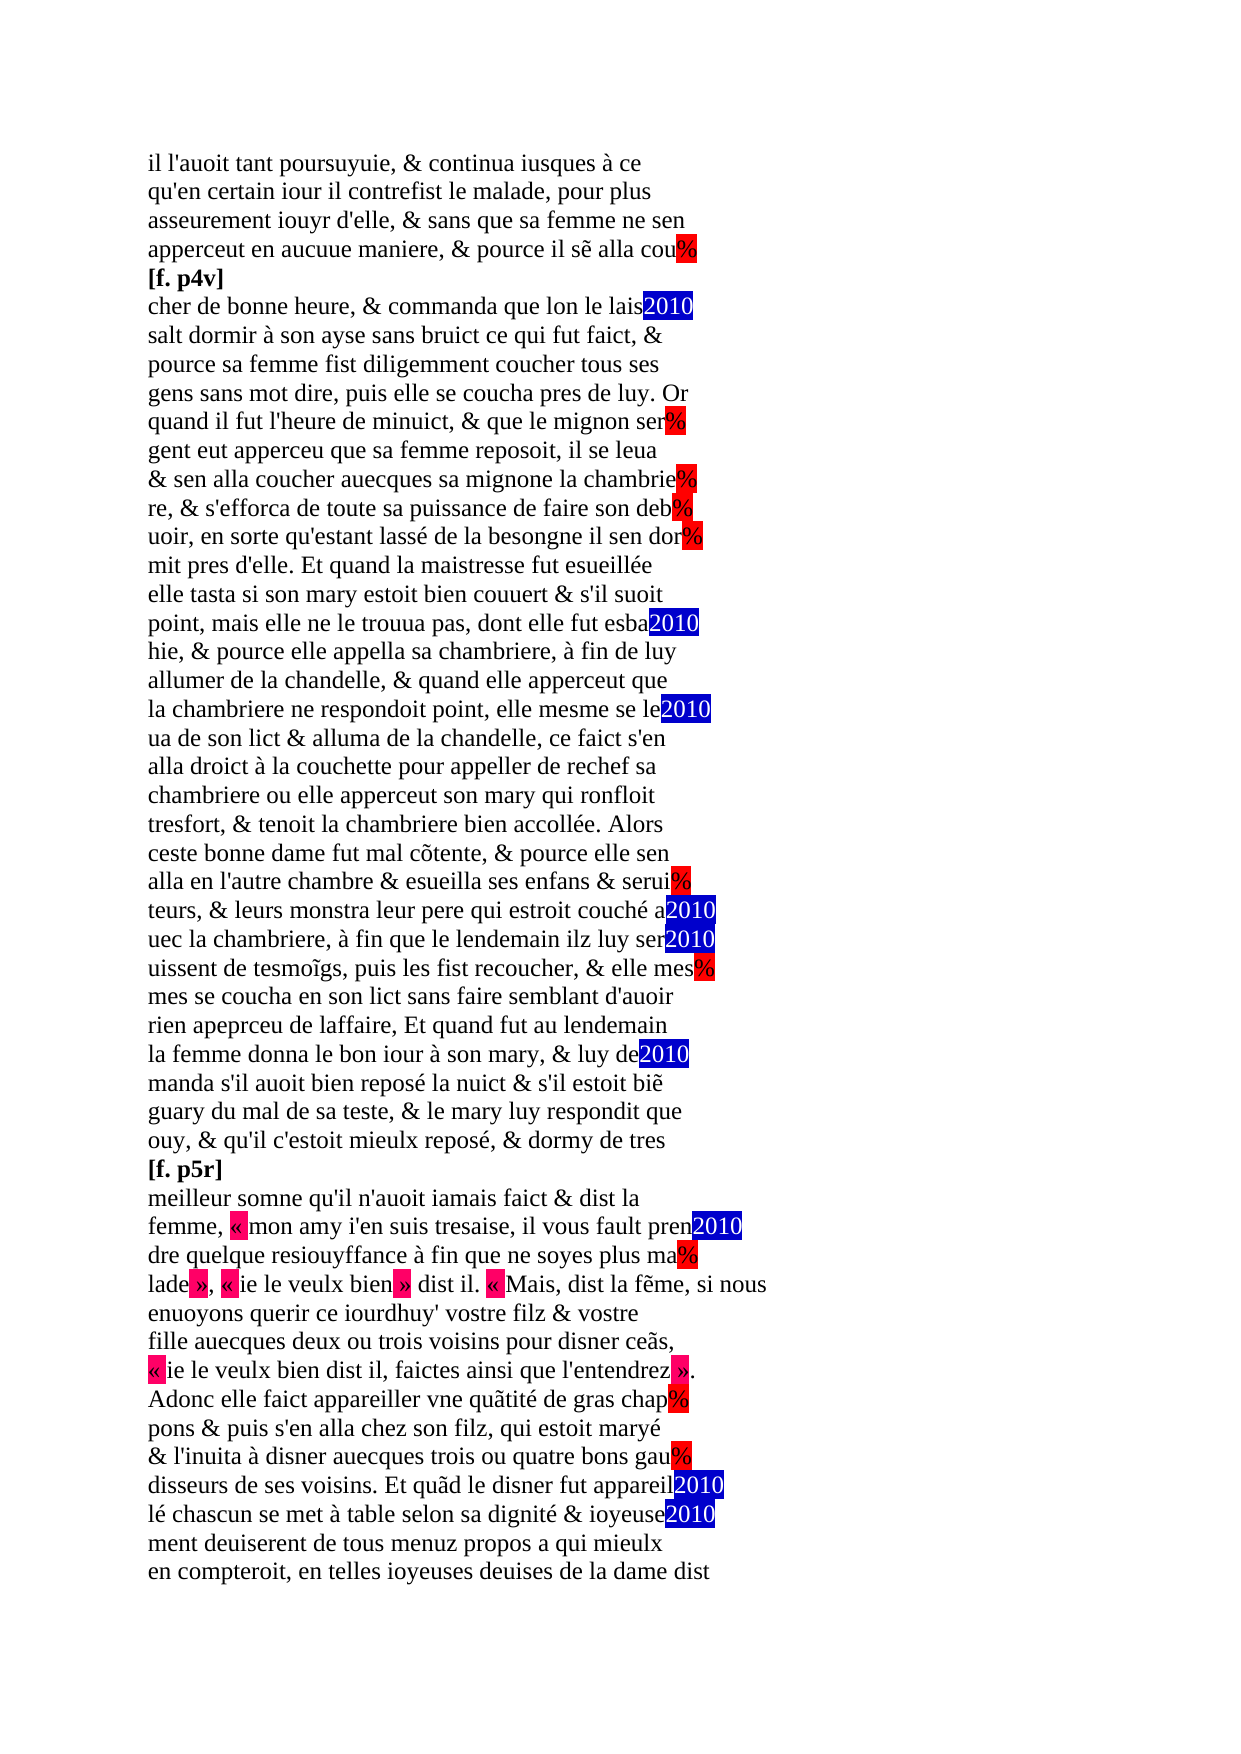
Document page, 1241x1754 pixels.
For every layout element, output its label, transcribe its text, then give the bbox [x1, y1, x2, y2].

text Adonc elle faict appareiller vne quãtité de gras chap% pons & puis s'en alla chez son filz, qui estoit maryé & l'inuita à disner auecques trois ou quatre bons gau% disseurs de ses voisins. Et quãd le disner fut appareil2010 lé chascun se met à table selon sa dignité & ioyeuse2010 ment deuiserent de tous menuz propos a qui mieulx en compteroit, en telles ioyeuses deuises de la dame dist [148, 1384, 1093, 1585]
text il l'auoit tant poursuyuie, & continua iusques à ce qu'en certain iour il contrefist le malade, pour plus asseurement iouyr d'elle, & sans que sa femme ne sen apperceut en aucuue maniere, & pource il sẽ alla cou% [f. p4v] cher de bonne heure, & commanda que lon le lais2010 salt dormir à son ayse sans bruict ce qui fut faict, & pource sa femme fist diligemment coucher tous ses gens sans mot dire, puis elle se coucha pres de luy. Or quand il fut l'heure de minuict, & que le mignon ser% gent eut apperceu que sa femme reposoit, il se leua & sen alla coucher auecques sa mignone la chambrie% re, & s'efforca de toute sa puissance de faire son deb% uoir, en sorte qu'estant lassé de la besongne il sen dor% mit pres d'elle. Et quand la maistresse fut esueillée elle tasta si son mary estoit bien couuert & s'il suoit point, mais elle ne le trouua pas, dont elle fut esba2010 hie, & pource elle appella sa chambriere, à fin de luy allumer de la chandelle, & quand elle apperceut que la chambriere ne respondoit point, elle mesme se le2010 ua de son lict & alluma de la chandelle, ce faict s'en alla droict à la couchette pour appeller de rechef sa chambriere ou elle apperceut son mary qui ronfloit tresfort, & tenoit la chambriere bien accollée. Alors ceste bonne dame fut mal cõtente, & pource elle sen alla en l'autre chambre & esueilla ses enfans & serui% teurs, & leurs monstra leur pere qui estroit couché a2010 uec la chambriere, à fin que le lendemain ilz luy ser2010 uissent de tesmoĩgs, puis les fist recoucher, & elle mes% mes se coucha en son lict sans faire semblant d'auoir rien apeprceu de laffaire, Et quand fut au lendemain la femme donna le bon iour à son mary, & luy de2010 manda s'il auoit bien reposé la nuict & s'il estoit biẽ guary du mal de sa teste, & le mary luy respondit que ouy, & qu'il c'estoit mieulx reposé, & dormy de tres [f. p5r] meilleur somne qu'il n'auoit iamais faict & dist la femme, « mon amy i'en suis tresaise, il vous fault pren2010 dre quelque resiouyffance à fin que ne soyes plus ma% lade », « ie le veulx bien » dist il. « Mais, dist la fẽme, si nous enuoyons querir ce iourdhuy' vostre filz & vostre fille auecques deux ou trois voisins pour disner ceãs, « ie le veulx bien dist il, faictes ainsi que l'entendrez ». [148, 148, 1093, 1384]
